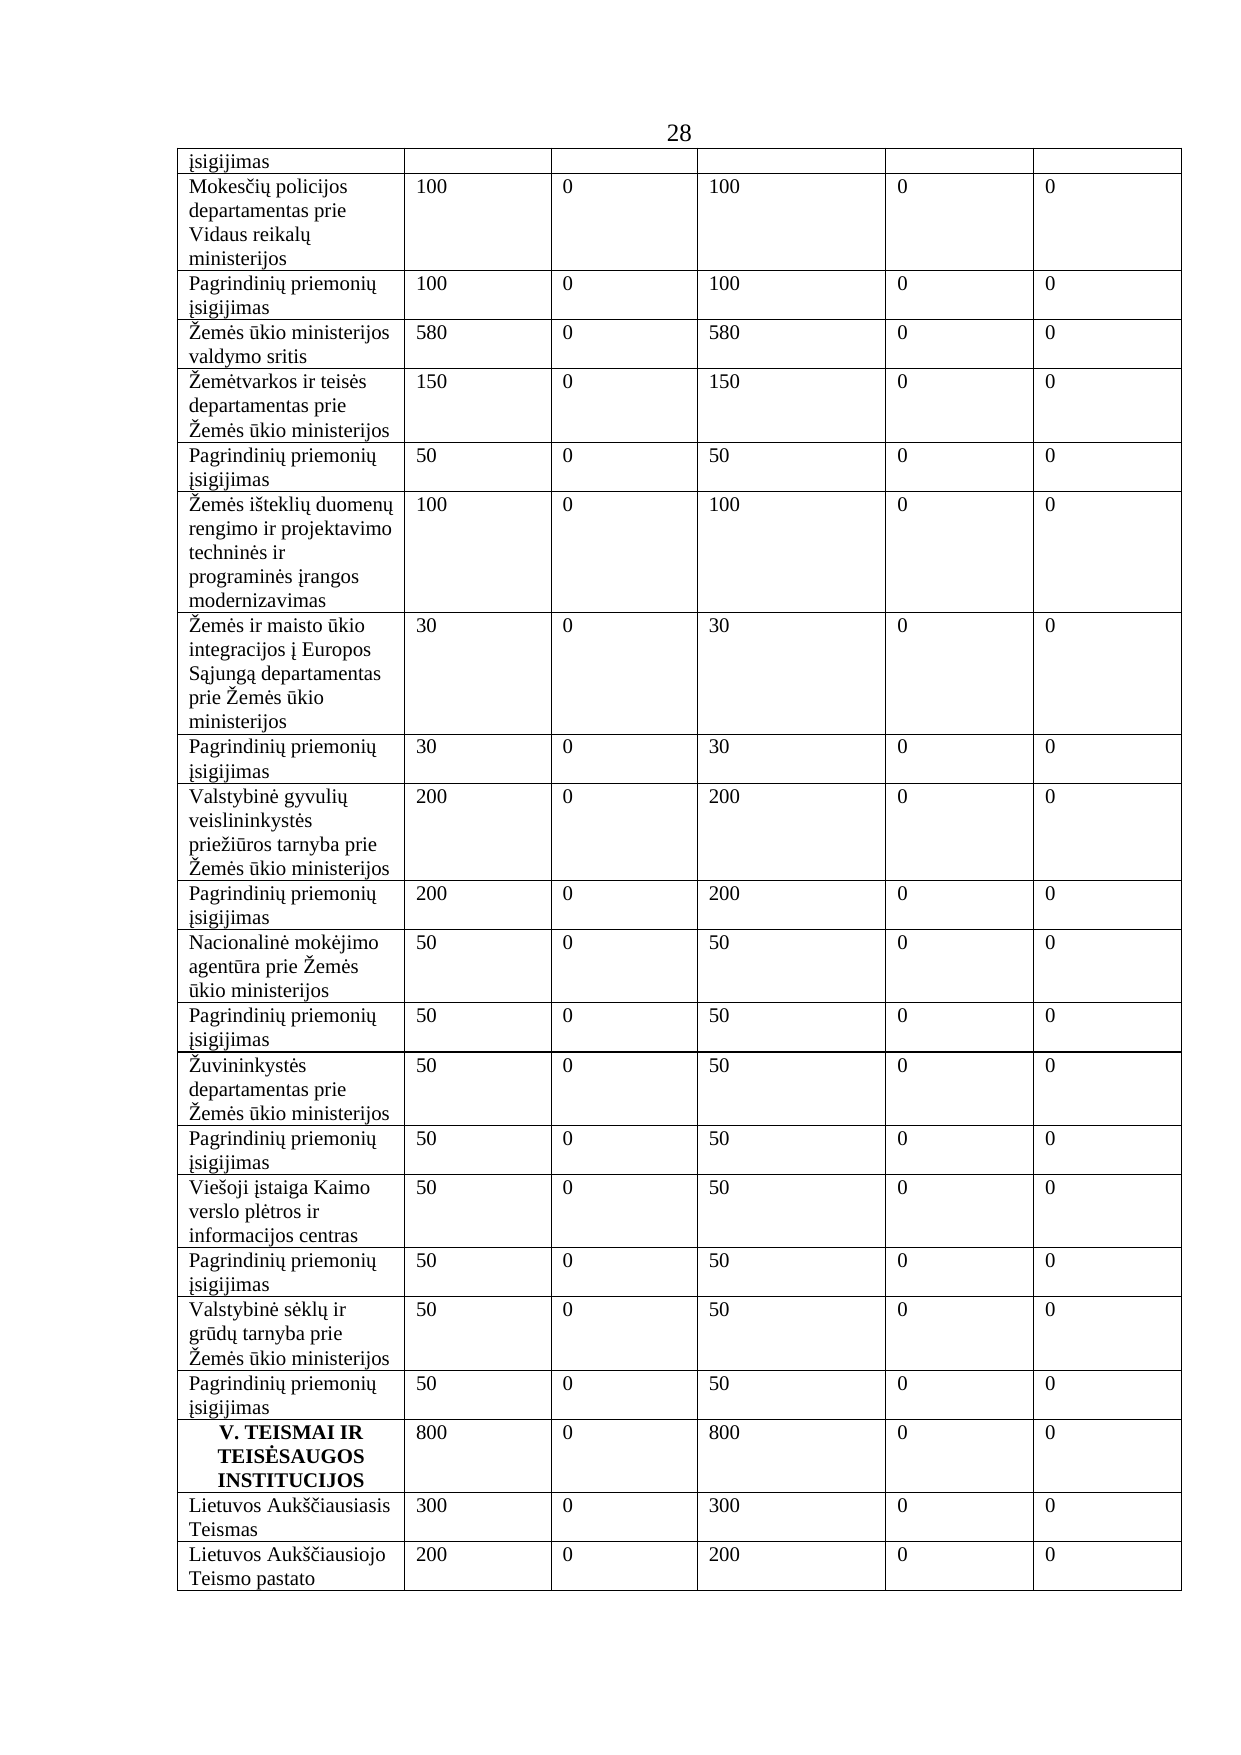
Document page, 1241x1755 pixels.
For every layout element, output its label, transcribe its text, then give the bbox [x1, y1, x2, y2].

table_cell 0 [1034, 369, 1181, 442]
table_cell [552, 149, 697, 173]
table_cell 50 [405, 1003, 551, 1051]
table_cell 0 [1034, 271, 1181, 319]
table_cell 0 [1034, 613, 1181, 733]
table_cell 0 [1034, 1542, 1181, 1590]
table_cell 0 [886, 320, 1033, 368]
table_cell 30 [698, 735, 885, 783]
table_cell Lietuvos Aukščiausiasis Teismas [178, 1493, 404, 1541]
table_cell 200 [405, 881, 551, 929]
table_cell 100 [698, 271, 885, 319]
table_cell Žemės išteklių duomenų rengimo ir projektavimo techninės ir programinės įrangos modernizavimas [178, 492, 404, 612]
table_cell 0 [552, 443, 697, 491]
table_cell 0 [1034, 1175, 1181, 1247]
table_cell 50 [698, 930, 885, 1002]
table_cell 0 [1034, 1053, 1181, 1125]
table_cell 50 [698, 1297, 885, 1369]
table_cell 50 [405, 1248, 551, 1296]
table_cell 0 [886, 784, 1033, 880]
table_cell 0 [1034, 174, 1181, 270]
table_cell 0 [1034, 1003, 1181, 1051]
table_cell 0 [1034, 1126, 1181, 1174]
table_cell V. TEISMAI IR TEISĖSAUGOS INSTITUCIJOS [178, 1420, 404, 1492]
table_cell 150 [698, 369, 885, 442]
table_cell 580 [698, 320, 885, 368]
table_cell 0 [1034, 1297, 1181, 1369]
table_cell 50 [698, 1126, 885, 1174]
table_cell 0 [552, 1126, 697, 1174]
table_cell 300 [405, 1493, 551, 1541]
table_cell 0 [552, 174, 697, 270]
table_cell [886, 149, 1033, 173]
table_cell 0 [552, 613, 697, 733]
table_cell 30 [405, 735, 551, 783]
table_cell 200 [405, 784, 551, 880]
table_cell 200 [405, 1542, 551, 1590]
table_cell Viešoji įstaiga Kaimo verslo plėtros ir informacijos centras [178, 1175, 404, 1247]
table_cell 50 [698, 443, 885, 491]
table_cell Pagrindinių priemonių įsigijimas [178, 271, 404, 319]
table_cell 0 [552, 1493, 697, 1541]
table_cell 0 [1034, 320, 1181, 368]
table_cell 0 [552, 492, 697, 612]
table_cell 0 [886, 492, 1033, 612]
table_cell 800 [405, 1420, 551, 1492]
table_cell 50 [405, 1053, 551, 1125]
table_cell 200 [698, 881, 885, 929]
table_cell 100 [405, 271, 551, 319]
table_cell 0 [886, 1371, 1033, 1419]
table_cell Žemės ūkio ministerijos valdymo sritis [178, 320, 404, 368]
table_cell 50 [405, 443, 551, 491]
table_cell 0 [552, 784, 697, 880]
table_cell 0 [552, 930, 697, 1002]
table_cell Pagrindinių priemonių įsigijimas [178, 1003, 404, 1051]
table_cell 100 [405, 492, 551, 612]
table_cell 0 [552, 1053, 697, 1125]
table_cell 0 [886, 1542, 1033, 1590]
table_cell 0 [552, 1371, 697, 1419]
table_cell 0 [1034, 784, 1181, 880]
table_cell 0 [886, 1297, 1033, 1369]
table_cell Pagrindinių priemonių įsigijimas [178, 443, 404, 491]
table_cell 800 [698, 1420, 885, 1492]
table_cell 100 [405, 174, 551, 270]
table_cell 0 [886, 1493, 1033, 1541]
table_cell Žemėtvarkos ir teisės departamentas prie Žemės ūkio ministerijos [178, 369, 404, 442]
table_cell 50 [698, 1371, 885, 1419]
table_cell 0 [1034, 1371, 1181, 1419]
table_cell 200 [698, 1542, 885, 1590]
table_cell 0 [552, 881, 697, 929]
table_cell 0 [886, 1175, 1033, 1247]
table_cell 50 [405, 1175, 551, 1247]
table_cell 0 [886, 1248, 1033, 1296]
table_cell 0 [552, 320, 697, 368]
table_cell Mokesčių policijos departamentas prie Vidaus reikalų ministerijos [178, 174, 404, 270]
table_cell 0 [886, 369, 1033, 442]
table_cell Pagrindinių priemonių įsigijimas [178, 881, 404, 929]
table_cell Nacionalinė mokėjimo agentūra prie Žemės ūkio ministerijos [178, 930, 404, 1002]
table_cell 150 [405, 369, 551, 442]
table_cell 0 [886, 1053, 1033, 1125]
table_cell 50 [405, 930, 551, 1002]
table_cell 0 [1034, 1420, 1181, 1492]
table_cell Valstybinė gyvulių veislininkystės priežiūros tarnyba prie Žemės ūkio ministerijos [178, 784, 404, 880]
table_cell 0 [1034, 443, 1181, 491]
table_cell Pagrindinių priemonių įsigijimas [178, 735, 404, 783]
table_cell Pagrindinių priemonių įsigijimas [178, 1248, 404, 1296]
table_cell 0 [886, 1420, 1033, 1492]
table_cell 300 [698, 1493, 885, 1541]
table_cell [405, 149, 551, 173]
table_cell Valstybinė sėklų ir grūdų tarnyba prie Žemės ūkio ministerijos [178, 1297, 404, 1369]
table_cell 0 [886, 271, 1033, 319]
table_cell 50 [698, 1053, 885, 1125]
table_cell Žuvininkystės departamentas prie Žemės ūkio ministerijos [178, 1053, 404, 1125]
table_cell 50 [405, 1297, 551, 1369]
table_cell 0 [1034, 930, 1181, 1002]
table_cell 0 [886, 881, 1033, 929]
table_cell 0 [886, 613, 1033, 733]
table_cell 30 [698, 613, 885, 733]
table_cell 0 [886, 174, 1033, 270]
table_cell 50 [698, 1175, 885, 1247]
table_cell 50 [405, 1126, 551, 1174]
table_cell 0 [552, 271, 697, 319]
table_cell 0 [1034, 1493, 1181, 1541]
table_cell [1034, 149, 1181, 173]
table_cell 50 [698, 1003, 885, 1051]
table_cell Pagrindinių priemonių įsigijimas [178, 1371, 404, 1419]
table_cell 0 [552, 1297, 697, 1369]
table_cell 0 [552, 1420, 697, 1492]
table_cell 0 [886, 443, 1033, 491]
table_cell Lietuvos Aukščiausiojo Teismo pastato [178, 1542, 404, 1590]
table_cell Žemės ir maisto ūkio integracijos į Europos Sąjungą departamentas prie Žemės ūkio ministerijos [178, 613, 404, 733]
table_cell 580 [405, 320, 551, 368]
table_cell 0 [552, 735, 697, 783]
table_cell 0 [552, 1248, 697, 1296]
table_cell 100 [698, 174, 885, 270]
table_cell 0 [552, 1542, 697, 1590]
table_cell 0 [886, 1003, 1033, 1051]
table_cell [698, 149, 885, 173]
table_cell 100 [698, 492, 885, 612]
table_cell 0 [886, 930, 1033, 1002]
table_cell 0 [552, 369, 697, 442]
table_cell Pagrindinių priemonių įsigijimas [178, 1126, 404, 1174]
table_cell 0 [1034, 735, 1181, 783]
table_cell 0 [552, 1003, 697, 1051]
table_cell 0 [886, 1126, 1033, 1174]
table_cell 0 [552, 1175, 697, 1247]
table_cell 0 [886, 735, 1033, 783]
table_cell 0 [1034, 492, 1181, 612]
table_cell 200 [698, 784, 885, 880]
table_cell 50 [698, 1248, 885, 1296]
table_cell 0 [1034, 881, 1181, 929]
table_cell 0 [1034, 1248, 1181, 1296]
table_cell 30 [405, 613, 551, 733]
table_cell 50 [405, 1371, 551, 1419]
table_cell įsigijimas [178, 149, 404, 173]
